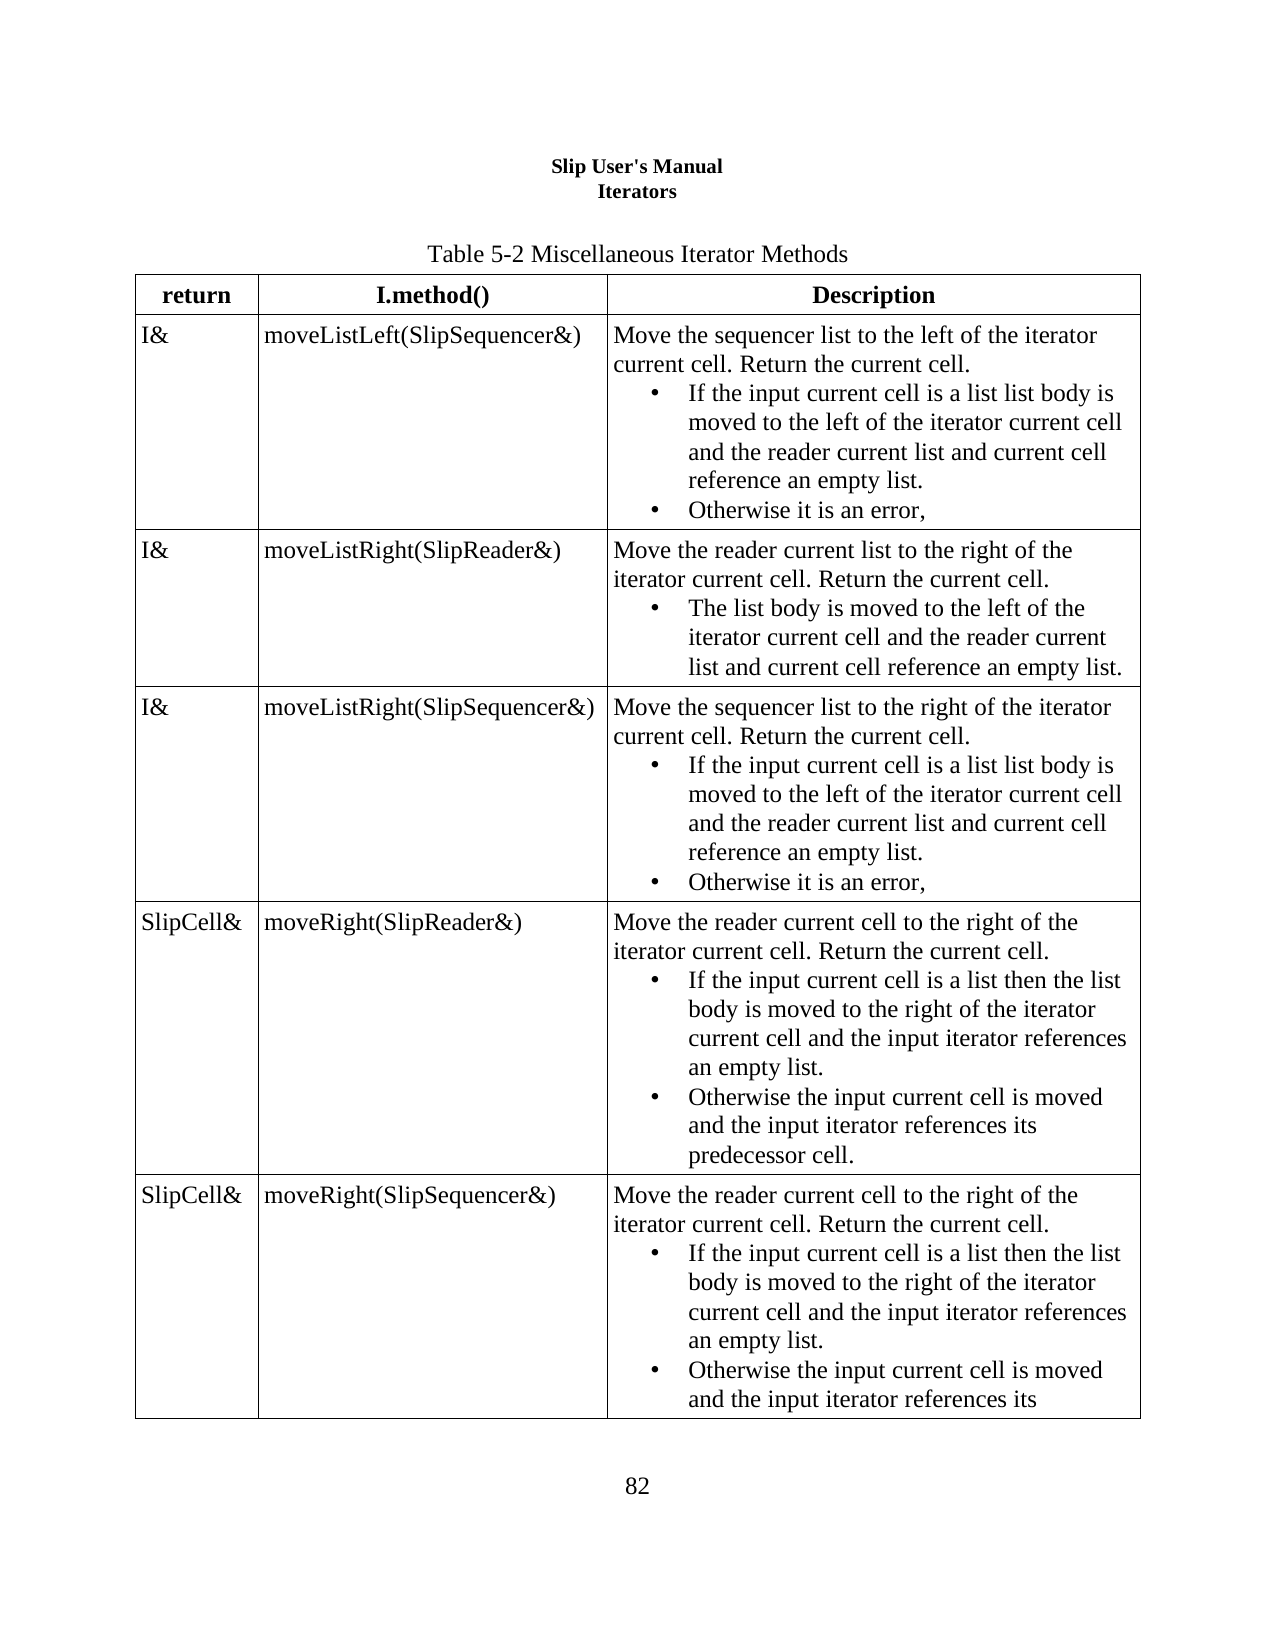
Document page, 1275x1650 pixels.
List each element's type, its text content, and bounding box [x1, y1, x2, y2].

table_cell moveListLeft(SlipSequencer&) [259, 315, 607, 529]
table_cell Move the reader current list to the right of the iterator current cell. Return the current cell. The list body is moved to the left of the iterator current cell and the reader current list and current cell reference an empty list. [608, 530, 1140, 686]
table_cell I& [136, 530, 258, 686]
table_cell I& [136, 315, 258, 529]
table_cell I& [136, 687, 258, 901]
table_cell moveRight(SlipSequencer&) [259, 1175, 607, 1418]
table_cell moveRight(SlipReader&) [259, 902, 607, 1174]
table_cell SlipCell& [136, 902, 258, 1174]
table_cell moveListRight(SlipSequencer&) [259, 687, 607, 901]
table_header Table 5-2 Miscellaneous Iterator Methods [135, 233, 1140, 274]
table_cell Move the reader current cell to the right of the iterator current cell. Return the current cell. If the input current cell is a list then the list body is moved to the right of the iterator current cell and the input iterator references an empty list. Otherwise the input current cell is moved and the input iterator references its [608, 1175, 1140, 1418]
table_cell Move the reader current cell to the right of the iterator current cell. Return the current cell. If the input current cell is a list then the list body is moved to the right of the iterator current cell and the input iterator references an empty list. Otherwise the input current cell is moved and the input iterator references its predecessor cell. [608, 902, 1140, 1174]
table_cell Description [608, 275, 1140, 314]
table_cell Move the sequencer list to the right of the iterator current cell. Return the current cell. If the input current cell is a list list body is moved to the left of the iterator current cell and the reader current list and current cell reference an empty list. Otherwise it is an error, [608, 687, 1140, 901]
table_cell return [136, 275, 258, 314]
table_cell SlipCell& [136, 1175, 258, 1418]
table_cell I.method() [259, 275, 607, 314]
table_cell moveListRight(SlipReader&) [259, 530, 607, 686]
table_cell Move the sequencer list to the left of the iterator current cell. Return the current cell. If the input current cell is a list list body is moved to the left of the iterator current cell and the reader current list and current cell reference an empty list. Otherwise it is an error, [608, 315, 1140, 529]
